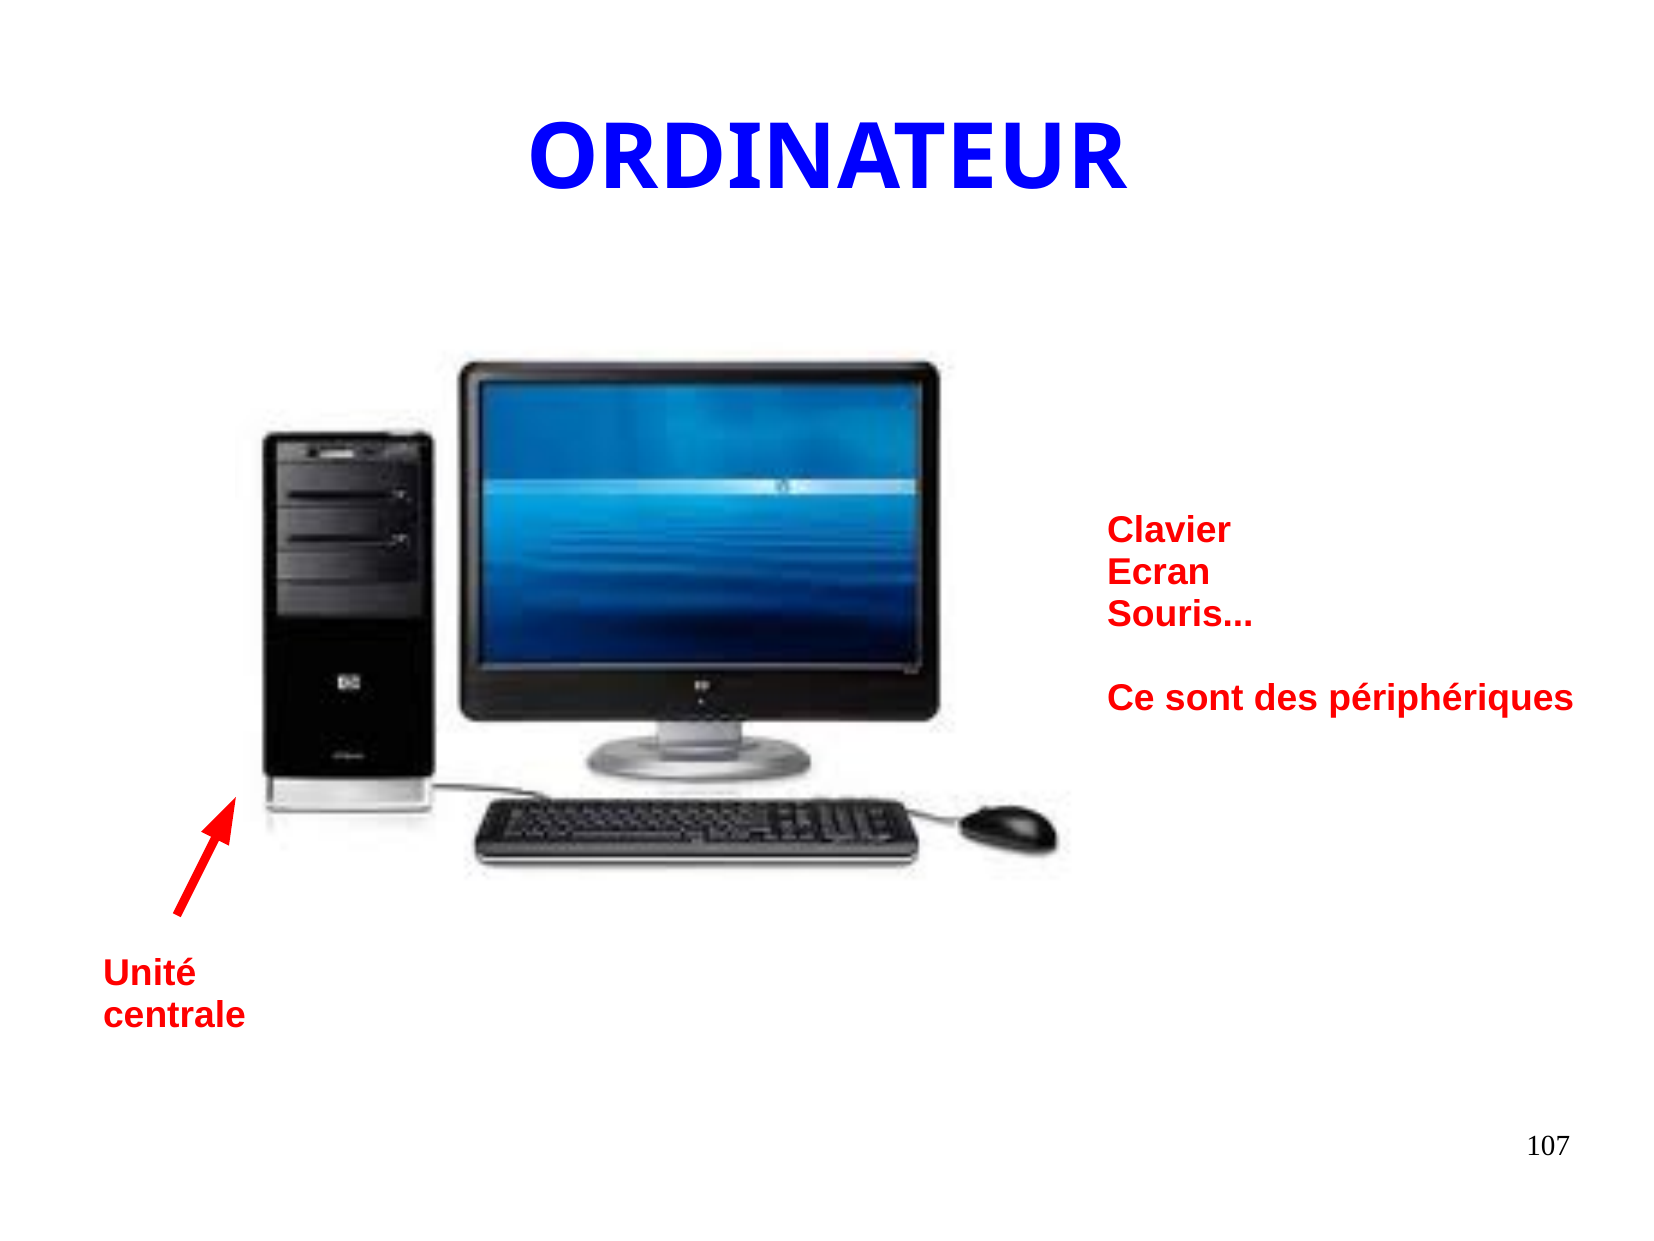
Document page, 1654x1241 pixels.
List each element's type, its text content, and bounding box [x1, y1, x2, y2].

picture [235, 235, 1093, 1009]
text_box Unité centrale [88, 944, 266, 1171]
title ORDINATEUR [0, 49, 1654, 257]
text_box Clavier Ecran Souris... Ce sont des périphériques [1092, 501, 1595, 813]
